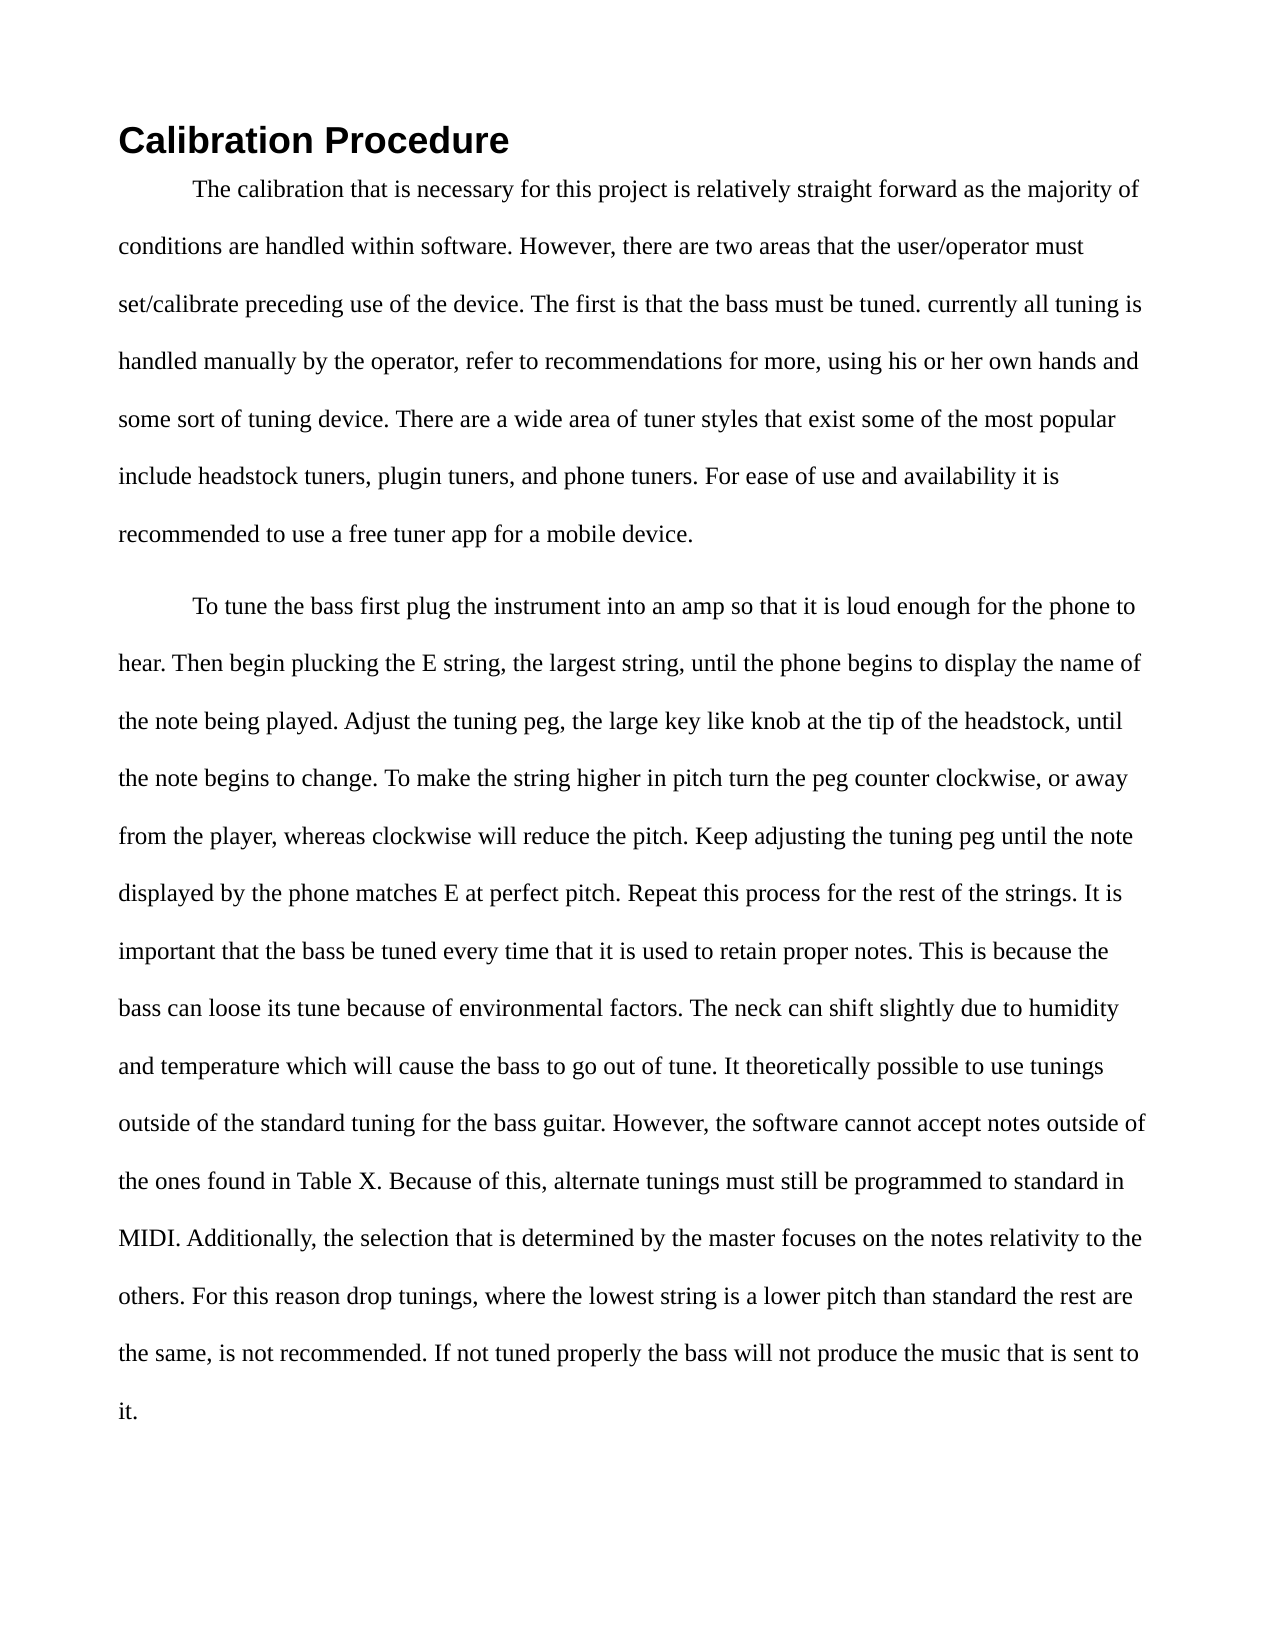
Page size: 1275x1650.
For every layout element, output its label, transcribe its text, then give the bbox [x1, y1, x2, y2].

text The calibration that is necessary for this project is relatively straight forward as the majority of conditions are handled within software. However, there are two areas that the user/operator must set/calibrate preceding use of the device. The first is that the bass must be tuned. currently all tuning is handled manually by the operator, refer to recommendations for more, using his or her own hands and some sort of tuning device. There are a wide area of tuner styles that exist some of the most popular include headstock tuners, plugin tuners, and phone tuners. For ease of use and availability it is recommended to use a free tuner app for a mobile device. [118, 174, 1157, 547]
text To tune the bass first plug the instrument into an amp so that it is loud enough for the phone to hear. Then begin plucking the E string, the largest string, until the phone begins to display the name of the note being played. Adjust the tuning peg, the large key like knob at the tip of the headstock, until the note begins to change. To make the string higher in pitch turn the peg counter clockwise, or away from the player, whereas clockwise will reduce the pitch. Keep adjusting the tuning peg until the note displayed by the phone matches E at perfect pitch. Repeat this process for the rest of the strings. It is important that the bass be tuned every time that it is used to retain proper notes. This is because the bass can loose its tune because of environmental factors. The neck can shift slightly due to humidity and temperature which will cause the bass to go out of tune. It theoretically possible to use tunings outside of the standard tuning for the bass guitar. However, the software cannot accept notes outside of the ones found in Table X. Because of this, alternate tunings must still be programmed to standard in MIDI. Additionally, the selection that is determined by the master focuses on the notes relativity to the others. For this reason drop tunings, where the lowest string is a lower pitch than standard the rest are the same, is not recommended. If not tuned properly the bass will not produce the music that is sent to it. [118, 591, 1157, 1424]
subtitle Calibration Procedure [118, 118, 1157, 161]
